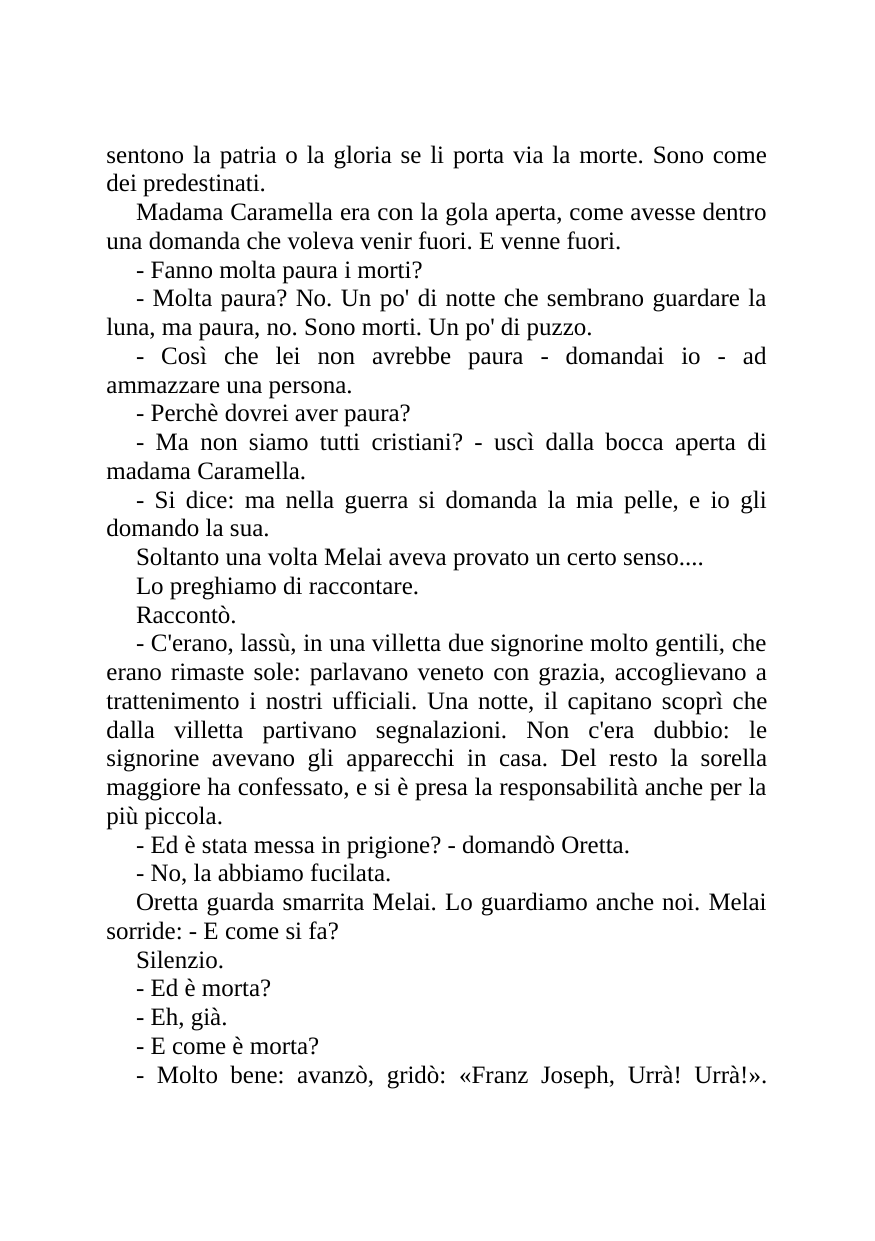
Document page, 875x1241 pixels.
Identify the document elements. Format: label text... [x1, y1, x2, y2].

text - Così che lei non avrebbe paura - domandai io - ad ammazzare una persona. [106, 341, 768, 398]
text Lo preghiamo di raccontare. [106, 571, 768, 600]
text Madama Caramella era con la gola aperta, come avesse dentro una domanda che voleva venir fuori. E venne fuori. [106, 197, 768, 255]
text - Ma non siamo tutti cristiani? - uscì dalla bocca aperta di madama Caramella. [106, 427, 768, 485]
text - Ed è morta? [106, 973, 768, 1002]
text - No, la abbiamo fucilata. [106, 858, 768, 887]
text - E come è morta? [106, 1031, 768, 1060]
text sentono la patria o la gloria se li porta via la morte. Sono come dei predestinati. [106, 140, 768, 197]
text - Perchè dovrei aver paura? [106, 398, 768, 427]
text - Molta paura? No. Un po' di notte che sembrano guardare la luna, ma paura, no. Sono morti. Un po' di puzzo. [106, 283, 768, 341]
text - Si dice: ma nella guerra si domanda la mia pelle, e io gli domando la sua. [106, 485, 768, 542]
text - C'erano, lassù, in una villetta due signorine molto gentili, che erano rimaste sole: parlavano veneto con grazia, accoglievano a trattenimento i nostri ufficiali. Una notte, il capitano scoprì che dalla villetta partivano segnalazioni. Non c'era dubbio: le signorine avevano gli apparecchi in casa. Del resto la sorella maggiore ha confessato, e si è presa la responsabilità anche per la più piccola. [106, 628, 768, 830]
text Silenzio. [106, 945, 768, 973]
text Soltanto una volta Melai aveva provato un certo senso.... [106, 542, 768, 571]
text - Fanno molta paura i morti? [106, 255, 768, 283]
text Raccontò. [106, 600, 768, 628]
text - Ed è stata messa in prigione? - domandò Oretta. [106, 830, 768, 858]
text - Molto bene: avanzò, gridò: «Franz Joseph, Urrà! Urrà!». [106, 1060, 768, 1088]
text - Eh, già. [106, 1002, 768, 1031]
text Oretta guarda smarrita Melai. Lo guardiamo anche noi. Melai sorride: - E come si fa? [106, 887, 768, 945]
